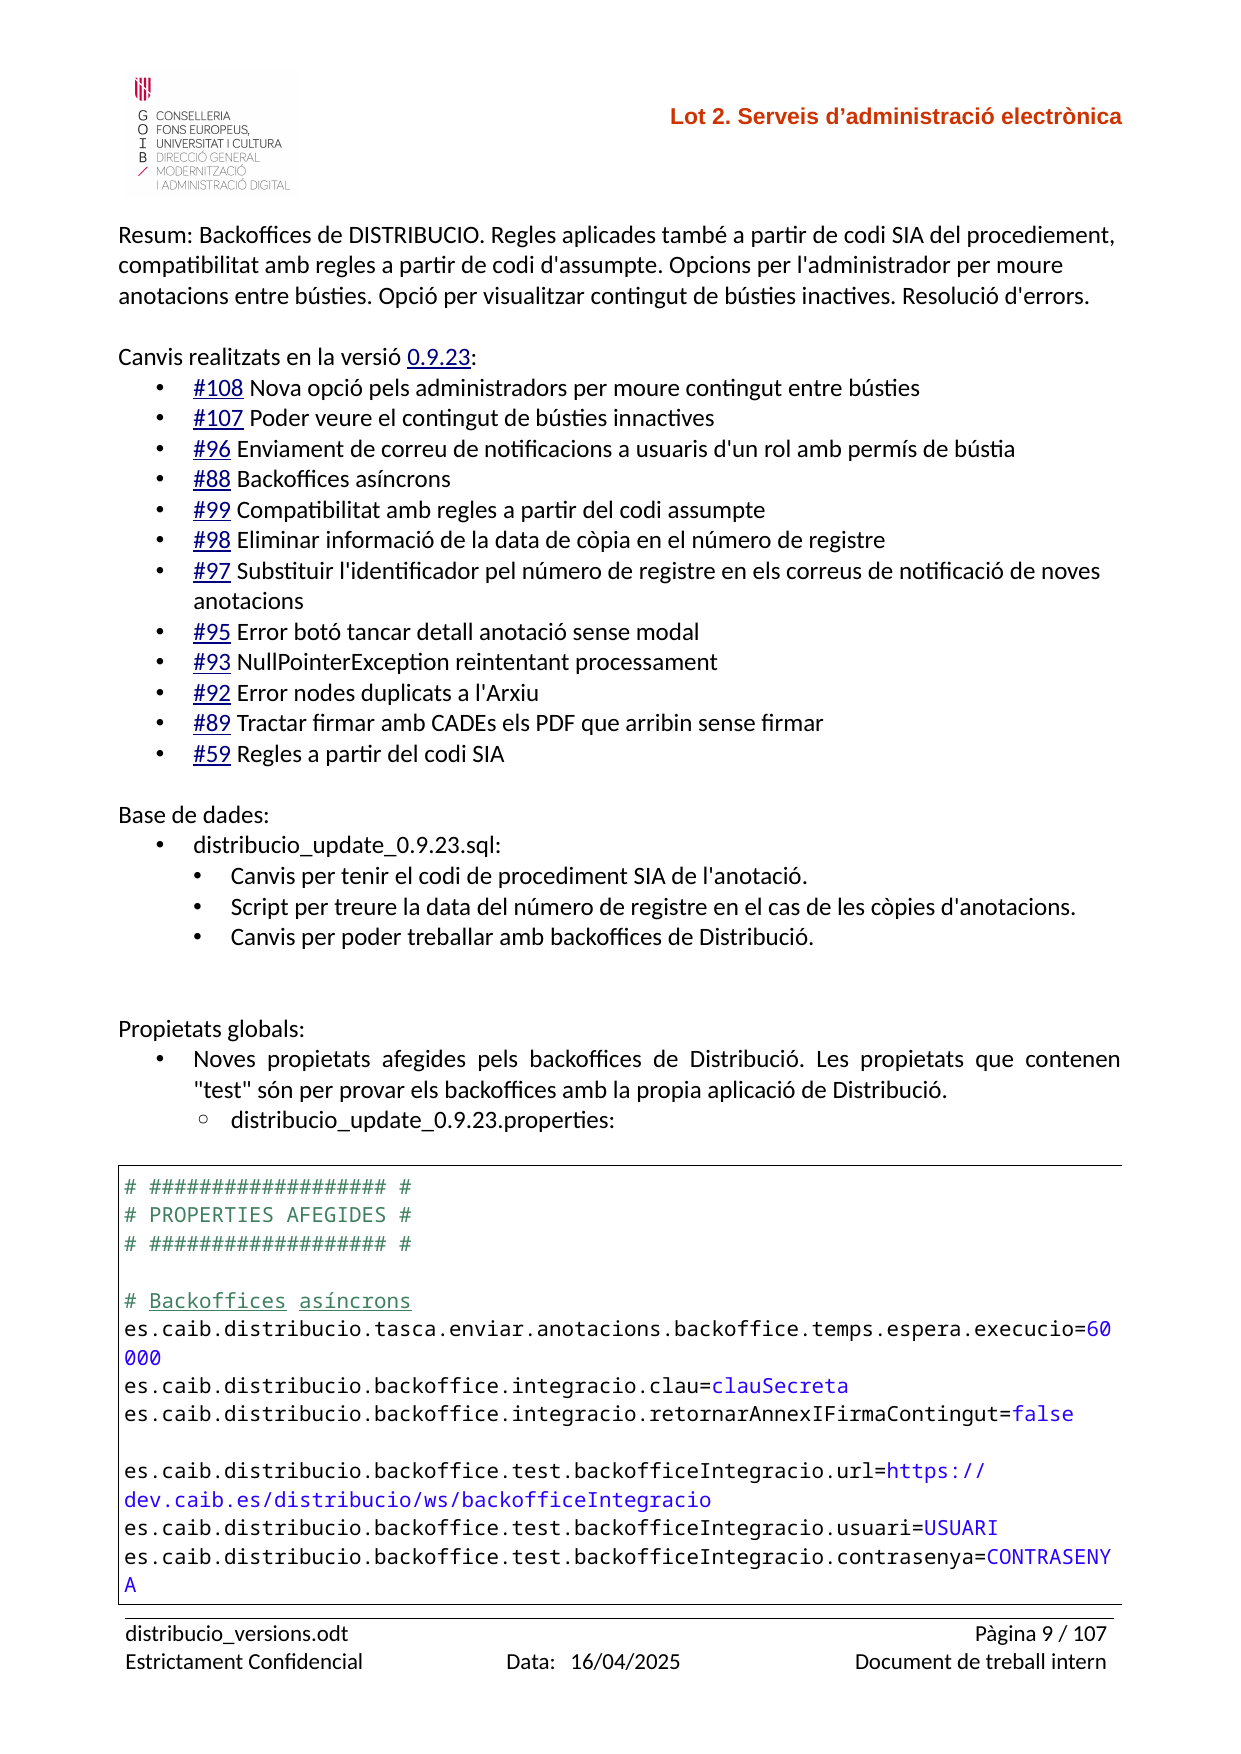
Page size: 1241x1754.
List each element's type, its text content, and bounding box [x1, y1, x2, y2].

picture [126, 70, 299, 197]
text Resum: Backoffices de DISTRIBUCIO. Regles aplicades també a partir de codi SIA del procediement, compatibilitat amb regles a partir de codi d'assumpte. Opcions per l'administrador per moure anotacions entre bústies. Opció per visualitzar contingut de bústies inactives. Resolució d'errors. [118, 219, 1122, 311]
list #97 Substituir l'identificador pel número de registre en els correus de notificació de noves anotacions [156, 555, 1122, 616]
list #89 Tractar firmar amb CADEs els PDF que arribin sense firmar [156, 707, 1122, 738]
text Propietats globals: [118, 1013, 1122, 1043]
table_header # ################### # # PROPERTIES AFEGIDES # # ################### # # Backoffices asíncrons es.caib.distribucio.tasca.enviar.anotacions.backoffice.temps.espera.execucio=60000 es.caib.distribucio.backoffice.integracio.clau=clauSecreta es.caib.distribucio.backoffice.integracio.retornarAnnexIFirmaContingut=false es.caib.distribucio.backoffice.test.backofficeIntegracio.url=https://dev.caib.es/distribucio/ws/backofficeIntegracio es.caib.distribucio.backoffice.test.backofficeIntegracio.usuari=USUARI es.caib.distribucio.backoffice.test.backofficeIntegracio.contrasenya=CONTRASENYA [119, 1166, 1122, 1604]
list Canvis per poder treballar amb backoffices de Distribució. [193, 921, 1122, 952]
list #96 Enviament de correu de notificacions a usuaris d'un rol amb permís de bústia [156, 433, 1122, 463]
list #95 Error botó tancar detall anotació sense modal [156, 616, 1122, 646]
list #93 NullPointerException reintentant processament [156, 646, 1122, 677]
list #108 Nova opció pels administradors per moure contingut entre bústies [156, 372, 1122, 402]
text Canvis realitzats en la versió 0.9.23: [118, 341, 1122, 372]
list #107 Poder veure el contingut de bústies innactives [156, 402, 1122, 433]
list #92 Error nodes duplicats a l'Arxiu [156, 677, 1122, 707]
list distribucio_update_0.9.23.sql: [156, 829, 1122, 860]
list #98 Eliminar informació de la data de còpia en el número de registre [156, 524, 1122, 555]
list #99 Compatibilitat amb regles a partir del codi assumpte [156, 494, 1122, 524]
list #88 Backoffices asíncrons [156, 463, 1122, 494]
list Canvis per tenir el codi de procediment SIA de l'anotació. [193, 860, 1122, 891]
list Script per treure la data del número de registre en el cas de les còpies d'anotacions. [193, 891, 1122, 921]
list distribucio_update_0.9.23.properties: [193, 1104, 1122, 1135]
list Noves propietats afegides pels backoffices de Distribució. Les propietats que contenen "test" són per provar els backoffices amb la propia aplicació de Distribució. [156, 1043, 1122, 1104]
list #59 Regles a partir del codi SIA [156, 738, 1122, 768]
text Base de dades: [118, 799, 1122, 829]
